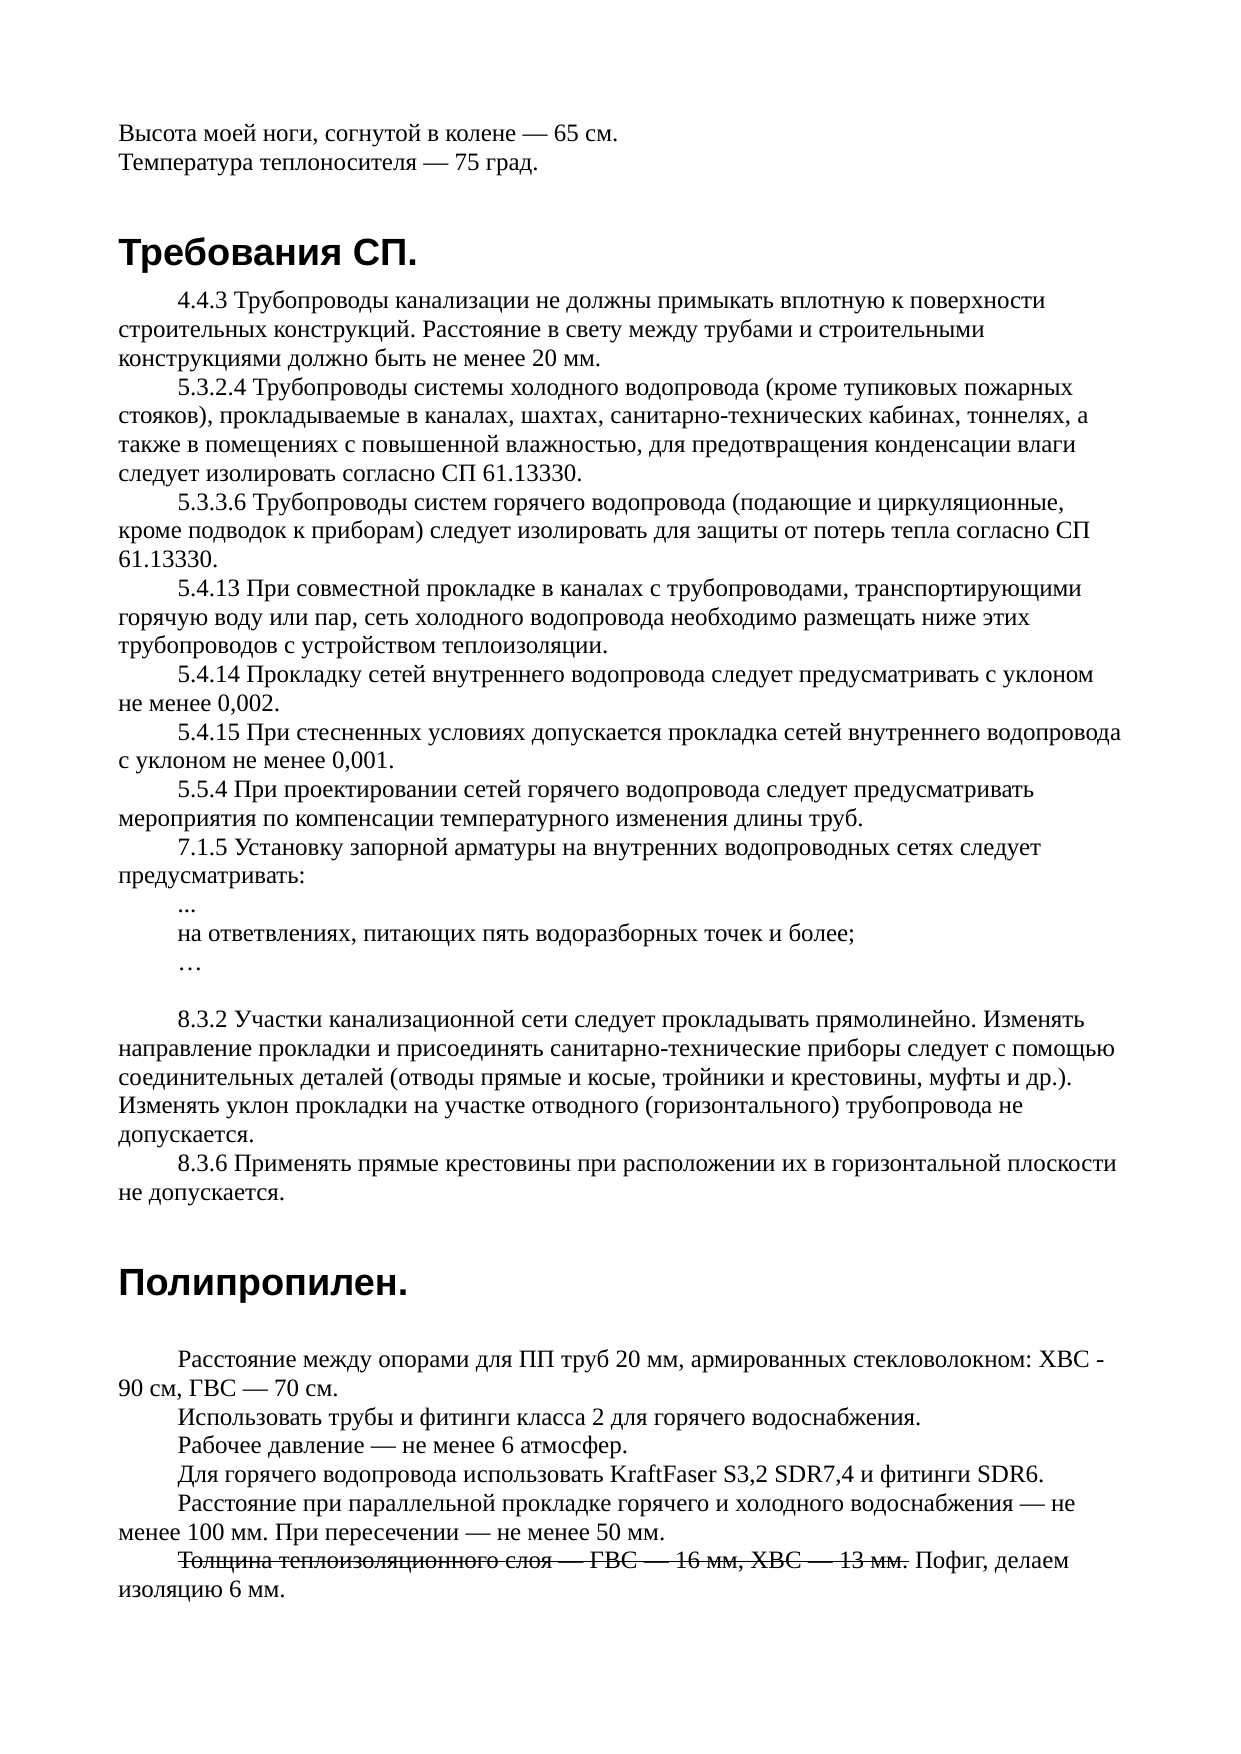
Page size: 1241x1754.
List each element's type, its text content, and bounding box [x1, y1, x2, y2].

text Расстояние между опорами для ПП труб 20 мм, армированных стекловолокном: ХВС - 90 см, ГВС — 70 см. [118, 1344, 1122, 1402]
text 8.3.6 Применять прямые крестовины при расположении их в горизонтальной плоскости не допускается. [118, 1148, 1122, 1206]
text Расстояние при параллельной прокладке горячего и холодного водоснабжения — не менее 100 мм. При пересечении — не менее 50 мм. [118, 1488, 1122, 1545]
text 5.3.3.6 Трубопроводы систем горячего водопровода (подающие и циркуляционные, кроме подводок к приборам) следует изолировать для защиты от потерь тепла согласно СП 61.13330. [118, 487, 1122, 573]
text 5.3.2.4 Трубопроводы системы холодного водопровода (кроме тупиковых пожарных стояков), прокладываемые в каналах, шахтах, санитарно-технических кабинах, тоннелях, а также в помещениях с повышенной влажностью, для предотвращения конденсации влаги следует изолировать согласно СП 61.13330. [118, 372, 1122, 487]
text Высота моей ноги, согнутой в колене — 65 см. [118, 118, 1122, 147]
text 5.4.14 Прокладку сетей внутреннего водопровода следует предусматривать с уклоном не менее 0,002. [118, 659, 1122, 717]
text на ответвлениях, питающих пять водоразборных точек и более; [118, 918, 1122, 947]
text Требования СП. [118, 229, 1122, 273]
text ... [118, 889, 1122, 918]
text Полипропилен. [118, 1259, 1122, 1303]
text 5.4.13 При совместной прокладке в каналах с трубопроводами, транспортирующими горячую воду или пар, сеть холодного водопровода необходимо размещать ниже этих трубопроводов с устройством теплоизоляции. [118, 573, 1122, 659]
text 7.1.5 Установку запорной арматуры на внутренних водопроводных сетях следует предусматривать: [118, 832, 1122, 889]
text Толщина теплоизоляционного слоя — ГВС — 16 мм, ХВС — 13 мм. Пофиг, делаем изоляцию 6 мм. [118, 1545, 1122, 1603]
text Использовать трубы и фитинги класса 2 для горячего водоснабжения. [118, 1402, 1122, 1430]
text 4.4.3 Трубопроводы канализации не должны примыкать вплотную к поверхности строительных конструкций. Расстояние в свету между трубами и строительными конструкциями должно быть не менее 20 мм. [118, 286, 1122, 372]
text Для горячего водопровода использовать KraftFaser S3,2 SDR7,4 и фитинги SDR6. [118, 1459, 1122, 1488]
text 8.3.2 Участки канализационной сети следует прокладывать прямолинейно. Изменять направление прокладки и присоединять санитарно-технические приборы следует с помощью соединительных деталей (отводы прямые и косые, тройники и крестовины, муфты и др.). Изменять уклон прокладки на участке отводного (горизонтального) трубопровода не допускается. [118, 1004, 1122, 1148]
text Температура теплоносителя — 75 град. [118, 147, 1122, 176]
text 5.5.4 При проектировании сетей горячего водопровода следует предусматривать мероприятия по компенсации температурного изменения длины труб. [118, 774, 1122, 832]
text 5.4.15 При стесненных условиях допускается прокладка сетей внутреннего водопровода с уклоном не менее 0,001. [118, 717, 1122, 774]
text … [118, 947, 1122, 976]
text Рабочее давление — не менее 6 атмосфер. [118, 1430, 1122, 1459]
